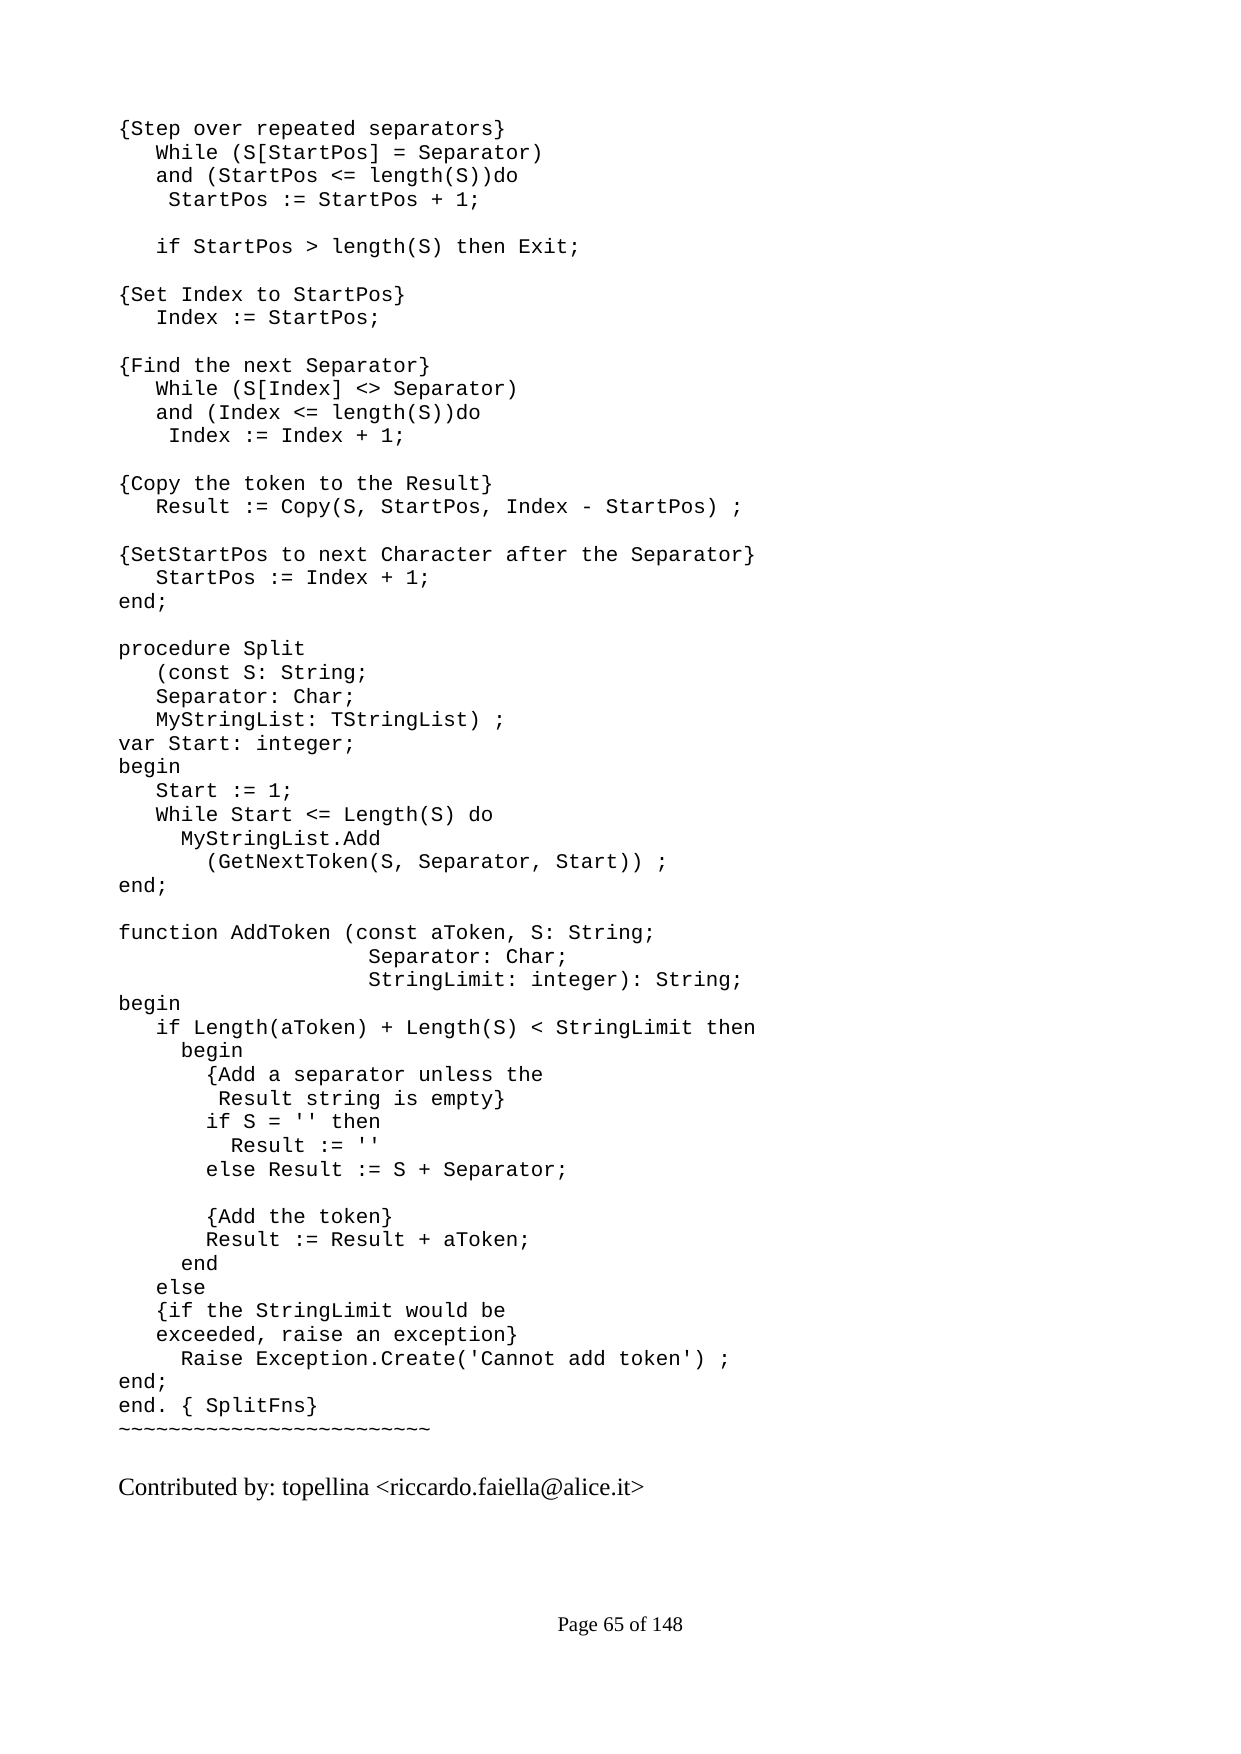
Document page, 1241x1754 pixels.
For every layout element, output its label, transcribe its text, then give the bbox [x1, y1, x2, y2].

text {Add a separator unless the [118, 1064, 1122, 1088]
text Result := Copy(S, StartPos, Index - StartPos) ; [118, 496, 1122, 520]
text begin [118, 757, 1122, 780]
text {Set Index to StartPos} [118, 284, 1122, 307]
text While (S[Index] <> Separator) [118, 378, 1122, 402]
text StringLimit: integer): String; [118, 969, 1122, 993]
text end; [118, 591, 1122, 615]
text if S = '' then [118, 1111, 1122, 1135]
text (GetNextToken(S, Separator, Start)) ; [118, 851, 1122, 875]
text Result := '' [118, 1135, 1122, 1158]
text if Length(aToken) + Length(S) < StringLimit then [118, 1017, 1122, 1040]
text Start := 1; [118, 780, 1122, 804]
text Separator: Char; [118, 686, 1122, 709]
text function AddToken (const aToken, S: String; [118, 922, 1122, 946]
text and (StartPos <= length(S))do [118, 165, 1122, 189]
text MyStringList.Add [118, 827, 1122, 851]
text While Start <= Length(S) do [118, 804, 1122, 827]
text end; [118, 875, 1122, 898]
text Separator: Char; [118, 946, 1122, 969]
text Raise Exception.Create('Cannot add token') ; [118, 1348, 1122, 1371]
text {Step over repeated separators} [118, 118, 1122, 142]
text begin [118, 993, 1122, 1017]
text var Start: integer; [118, 733, 1122, 757]
text (const S: String; [118, 662, 1122, 686]
text and (Index <= length(S))do [118, 402, 1122, 426]
text Index := Index + 1; [118, 426, 1122, 449]
text begin [118, 1040, 1122, 1064]
text Index := StartPos; [118, 307, 1122, 331]
text exceeded, raise an exception} [118, 1324, 1122, 1348]
text end. { SplitFns} [118, 1395, 1122, 1419]
text end [118, 1253, 1122, 1277]
text MyStringList: TStringList) ; [118, 709, 1122, 733]
text end; [118, 1371, 1122, 1395]
text Contributed by: topellina <riccardo.faiella@alice.it> [118, 1472, 1122, 1501]
text While (S[StartPos] = Separator) [118, 142, 1122, 165]
text StartPos := Index + 1; [118, 567, 1122, 591]
text else [118, 1277, 1122, 1300]
text else Result := S + Separator; [118, 1158, 1122, 1182]
text {Add the token} [118, 1206, 1122, 1229]
text procedure Split [118, 638, 1122, 662]
text {if the StringLimit would be [118, 1300, 1122, 1324]
text {SetStartPos to next Character after the Separator} [118, 544, 1122, 567]
text if StartPos > length(S) then Exit; [118, 236, 1122, 260]
text Result := Result + aToken; [118, 1229, 1122, 1253]
text Result string is empty} [118, 1088, 1122, 1111]
text ~~~~~~~~~~~~~~~~~~~~~~~~~ [118, 1419, 1122, 1442]
text StartPos := StartPos + 1; [118, 189, 1122, 213]
text {Find the next Separator} [118, 354, 1122, 378]
text {Copy the token to the Result} [118, 473, 1122, 496]
